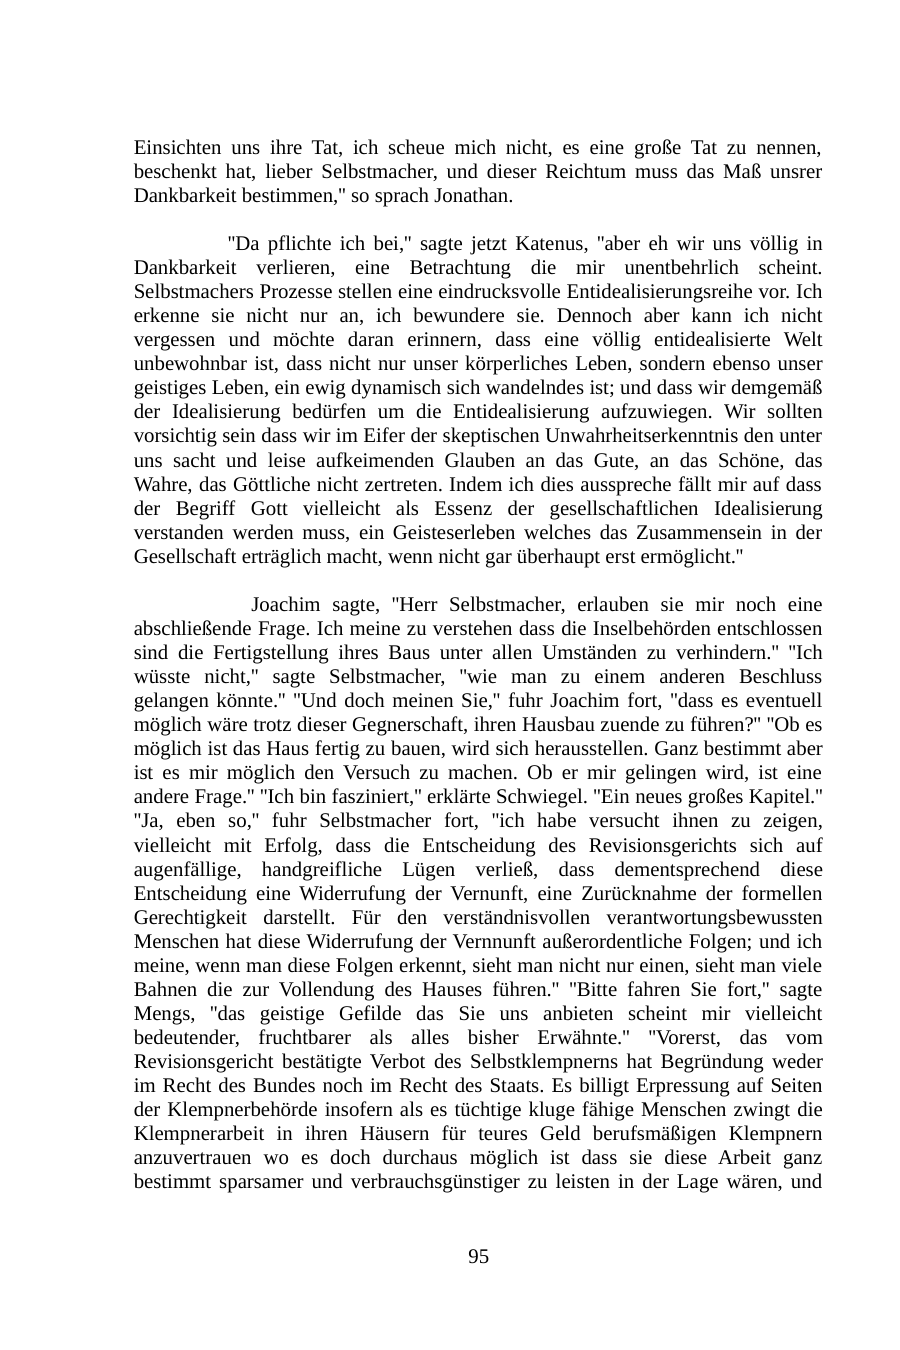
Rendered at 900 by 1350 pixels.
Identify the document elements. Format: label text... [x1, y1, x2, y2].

text ''Da pflichte ich bei,'' sagte jetzt Katenus, ''aber eh wir uns völlig in Dankbarkeit verlieren, eine Betrachtung die mir unentbehrlich scheint. Selbstmachers Prozesse stellen eine eindrucksvolle Entidealisierungsreihe vor. Ich erkenne sie nicht nur an, ich bewundere sie. Dennoch aber kann ich nicht vergessen und möchte daran erinnern, dass eine völlig entidealisierte Welt unbewohnbar ist, dass nicht nur unser körperliches Leben, sondern ebenso unser geistiges Leben, ein ewig dynamisch sich wandelndes ist; und dass wir demgemäß der Idealisierung bedürfen um die Entidealisierung aufzuwiegen. Wir sollten vorsichtig sein dass wir im Eifer der skeptischen Unwahrheitserkenntnis den unter uns sacht und leise aufkeimenden Glauben an das Gute, an das Schöne, das Wahre, das Göttliche nicht zertreten. Indem ich dies ausspreche fällt mir auf dass der Begriff Gott vielleicht als Essenz der gesellschaftlichen Idealisierung verstanden werden muss, ein Geisteserleben welches das Zusammensein in der Gesellschaft erträglich macht, wenn nicht gar überhaupt erst ermöglicht.'' [133, 231, 823, 568]
text Einsichten uns ihre Tat, ich scheue mich nicht, es eine große Tat zu nennen, beschenkt hat, lieber Selbstmacher, und dieser Reichtum muss das Maß unsrer Dankbarkeit bestimmen,'' so sprach Jonathan. [133, 135, 823, 207]
text Joachim sagte, ''Herr Selbstmacher, erlauben sie mir noch eine abschließende Frage. Ich meine zu verstehen dass die Inselbehörden entschlossen sind die Fertigstellung ihres Baus unter allen Umständen zu verhindern.'' ''Ich wüsste nicht,'' sagte Selbstmacher, ''wie man zu einem anderen Beschluss gelangen könnte.'' ''Und doch meinen Sie,'' fuhr Joachim fort, ''dass es eventuell möglich wäre trotz dieser Gegnerschaft, ihren Hausbau zuende zu führen?'' ''Ob es möglich ist das Haus fertig zu bauen, wird sich herausstellen. Ganz bestimmt aber ist es mir möglich den Versuch zu machen. Ob er mir gelingen wird, ist eine andere Frage.'' ''Ich bin fasziniert,'' erklärte Schwiegel. ''Ein neues großes Kapitel.'' ''Ja, eben so,'' fuhr Selbstmacher fort, ''ich habe versucht ihnen zu zeigen, vielleicht mit Erfolg, dass die Entscheidung des Revisionsgerichts sich auf augenfällige, handgreifliche Lügen verließ, dass dementsprechend diese Entscheidung eine Widerrufung der Vernunft, eine Zurücknahme der formellen Gerechtigkeit darstellt. Für den verständnisvollen verantwortungsbewussten Menschen hat diese Widerrufung der Vernnunft außerordentliche Folgen; und ich meine, wenn man diese Folgen erkennt, sieht man nicht nur einen, sieht man viele Bahnen die zur Vollendung des Hauses führen.'' ''Bitte fahren Sie fort,'' sagte Mengs, ''das geistige Gefilde das Sie uns anbieten scheint mir vielleicht bedeutender, fruchtbarer als alles bisher Erwähnte.'' ''Vorerst, das vom Revisionsgericht bestätigte Verbot des Selbstklempnerns hat Begründung weder im Recht des Bundes noch im Recht des Staats. Es billigt Erpressung auf Seiten der Klempnerbehörde insofern als es tüchtige kluge fähige Menschen zwingt die Klempnerarbeit in ihren Häusern für teures Geld berufsmäßigen Klempnern anzuvertrauen wo es doch durchaus möglich ist dass sie diese Arbeit ganz bestimmt sparsamer und verbrauchsgünstiger zu leisten in der Lage wären, und [133, 592, 823, 1193]
